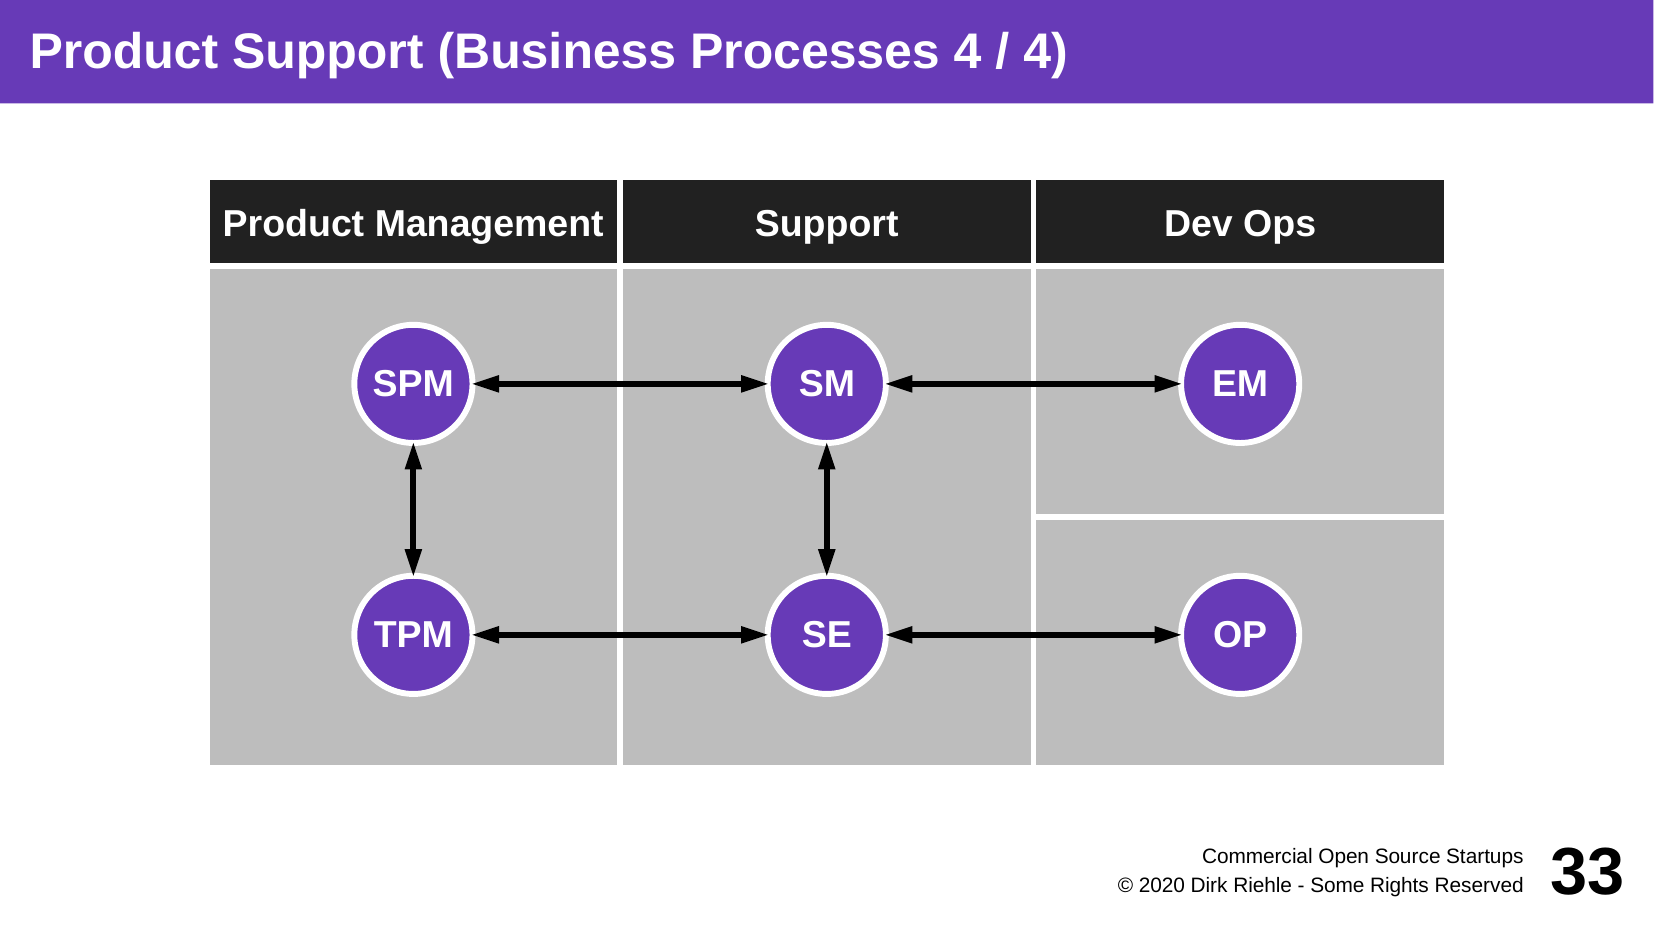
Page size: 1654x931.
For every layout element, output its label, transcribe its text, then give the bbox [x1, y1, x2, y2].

text_box SE [767, 575, 886, 694]
text_box SM [767, 324, 886, 443]
text_box Support [621, 177, 1034, 266]
text_box EM [1181, 324, 1300, 443]
text_box Dev Ops [1034, 177, 1447, 266]
title Product Support (Business Processes 4 / 4) [0, 0, 1654, 104]
text_box TPM [354, 575, 473, 694]
text_box OP [1181, 575, 1300, 694]
text_box Product Management [206, 177, 621, 266]
text_box [206, 266, 1447, 768]
text_box SPM [354, 324, 473, 443]
